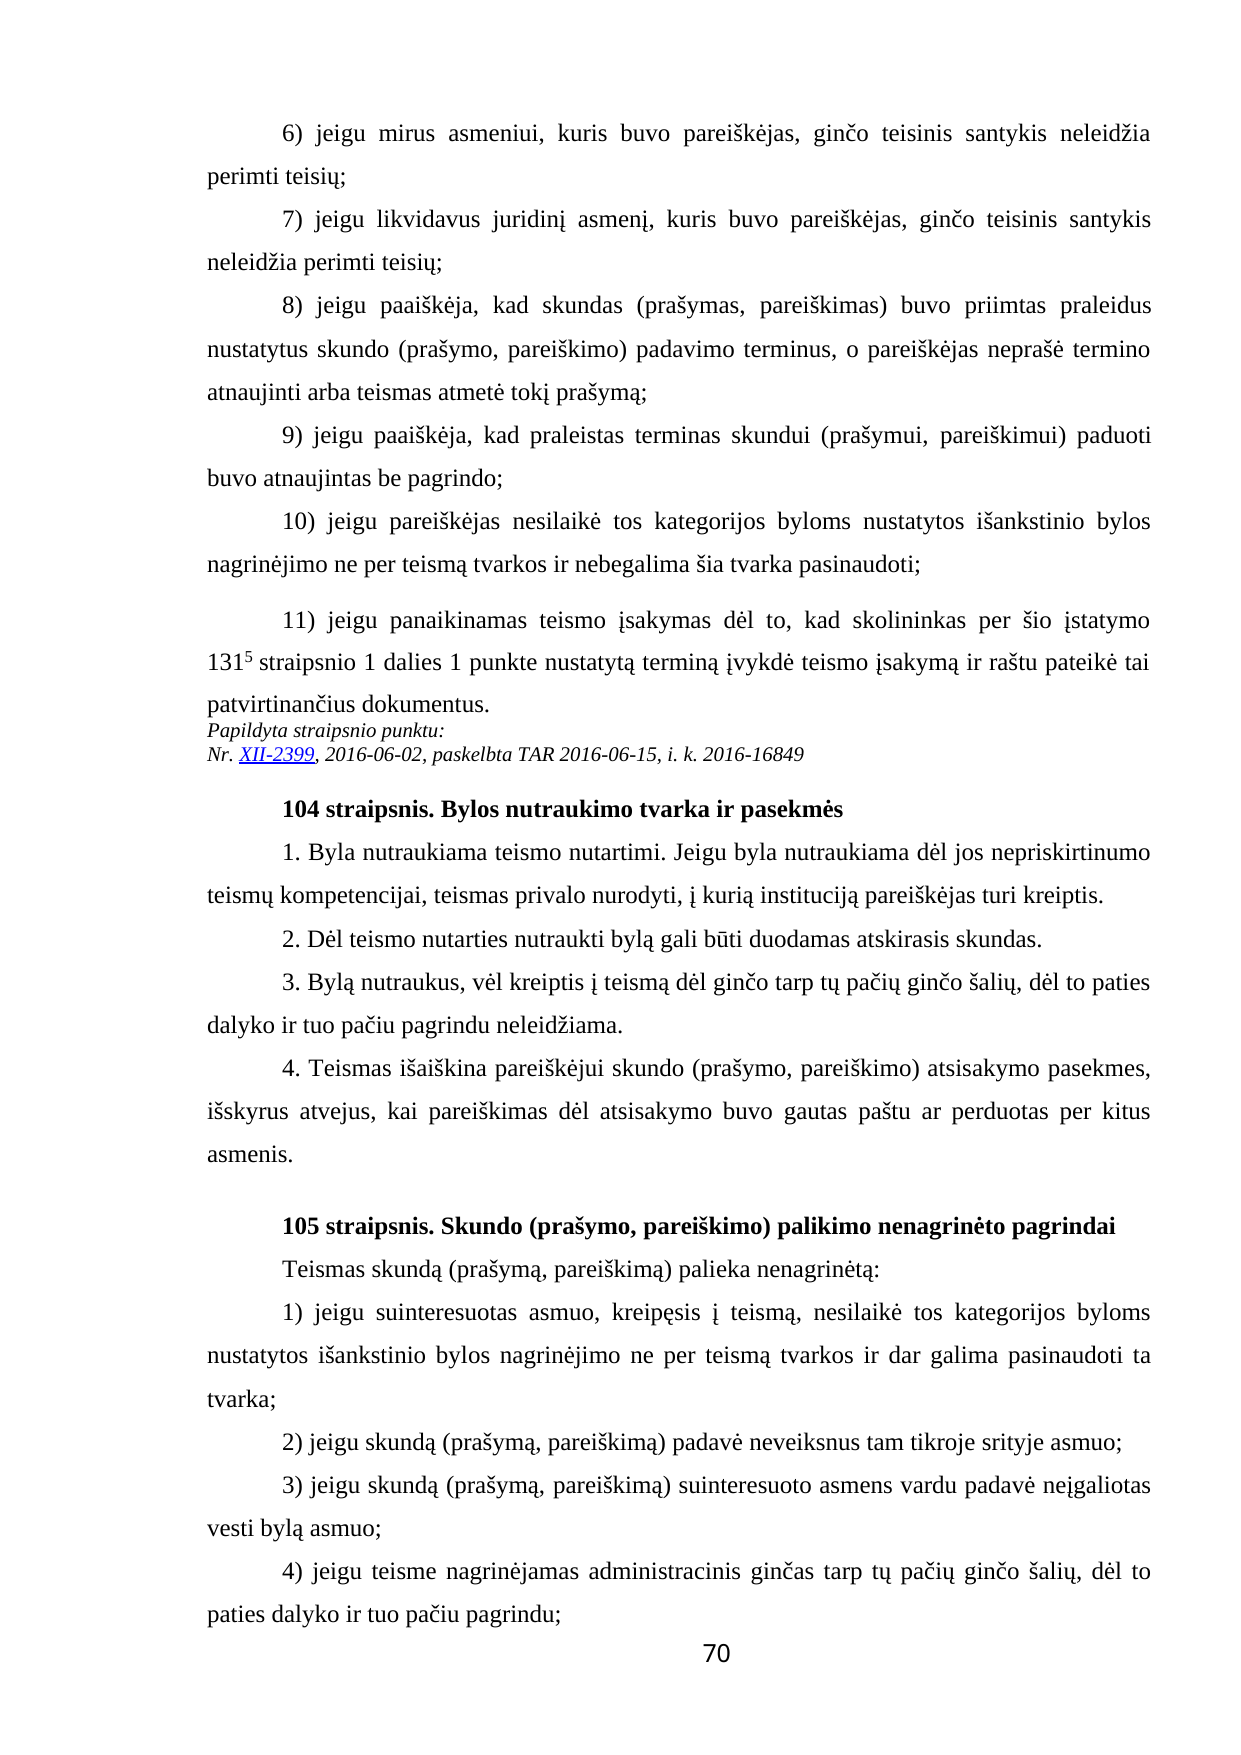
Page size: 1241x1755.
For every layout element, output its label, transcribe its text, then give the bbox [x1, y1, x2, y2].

text 2) jeigu skundą (prašymą, pareiškimą) padavė neveiksnus tam tikroje srityje asmuo; [207, 1427, 1152, 1456]
text 1) jeigu suinteresuotas asmuo, kreipęsis į teismą, nesilaikė tos kategorijos byloms nustatytos išankstinio bylos nagrinėjimo ne per teismą tvarkos ir dar galima pasinaudoti ta tvarka; [207, 1297, 1152, 1412]
text 11) jeigu panaikinamas teismo įsakymas dėl to, kad skolininkas per šio įstatymo 1315 straipsnio 1 dalies 1 punkte nustatytą terminą įvykdė teismo įsakymą ir raštu pateikė tai patvirtinančius dokumentus. [207, 592, 1152, 717]
text 3) jeigu skundą (prašymą, pareiškimą) suinteresuoto asmens vardu padavė neįgaliotas vesti bylą asmuo; [207, 1470, 1152, 1542]
text 6) jeigu mirus asmeniui, kuris buvo pareiškėjas, ginčo teisinis santykis neleidžia perimti teisių; [207, 118, 1152, 190]
text Teismas skundą (prašymą, pareiškimą) palieka nenagrinėtą: [207, 1254, 1152, 1283]
text 104 straipsnis. Bylos nutraukimo tvarka ir pasekmės [207, 794, 1152, 823]
text 7) jeigu likvidavus juridinį asmenį, kuris buvo pareiškėjas, ginčo teisinis santykis neleidžia perimti teisių; [207, 204, 1152, 276]
text Papildyta straipsnio punktu: [207, 717, 1152, 742]
text 2. Dėl teismo nutarties nutraukti bylą gali būti duodamas atskirasis skundas. [207, 924, 1152, 952]
text 105 straipsnis. Skundo (prašymo, pareiškimo) palikimo nenagrinėto pagrindai [207, 1211, 1152, 1240]
text 1. Byla nutraukiama teismo nutartimi. Jeigu byla nutraukiama dėl jos nepriskirtinumo teismų kompetencijai, teismas privalo nurodyti, į kurią instituciją pareiškėjas turi kreiptis. [207, 837, 1152, 909]
text 3. Bylą nutraukus, vėl kreiptis į teismą dėl ginčo tarp tų pačių ginčo šalių, dėl to paties dalyko ir tuo pačiu pagrindu neleidžiama. [207, 967, 1152, 1039]
text 10) jeigu pareiškėjas nesilaikė tos kategorijos byloms nustatytos išankstinio bylos nagrinėjimo ne per teismą tvarkos ir nebegalima šia tvarka pasinaudoti; [207, 506, 1152, 578]
text 8) jeigu paaiškėja, kad skundas (prašymas, pareiškimas) buvo priimtas praleidus nustatytus skundo (prašymo, pareiškimo) padavimo terminus, o pareiškėjas neprašė termino atnaujinti arba teismas atmetė tokį prašymą; [207, 291, 1152, 406]
text 4) jeigu teisme nagrinėjamas administracinis ginčas tarp tų pačių ginčo šalių, dėl to paties dalyko ir tuo pačiu pagrindu; [207, 1556, 1152, 1628]
text 9) jeigu paaiškėja, kad praleistas terminas skundui (prašymui, pareiškimui) paduoti buvo atnaujintas be pagrindo; [207, 420, 1152, 492]
text Nr. XII-2399, 2016-06-02, paskelbta TAR 2016-06-15, i. k. 2016-16849 [207, 742, 1152, 766]
text 4. Teismas išaiškina pareiškėjui skundo (prašymo, pareiškimo) atsisakymo pasekmes, išskyrus atvejus, kai pareiškimas dėl atsisakymo buvo gautas paštu ar perduotas per kitus asmenis. [207, 1053, 1152, 1168]
